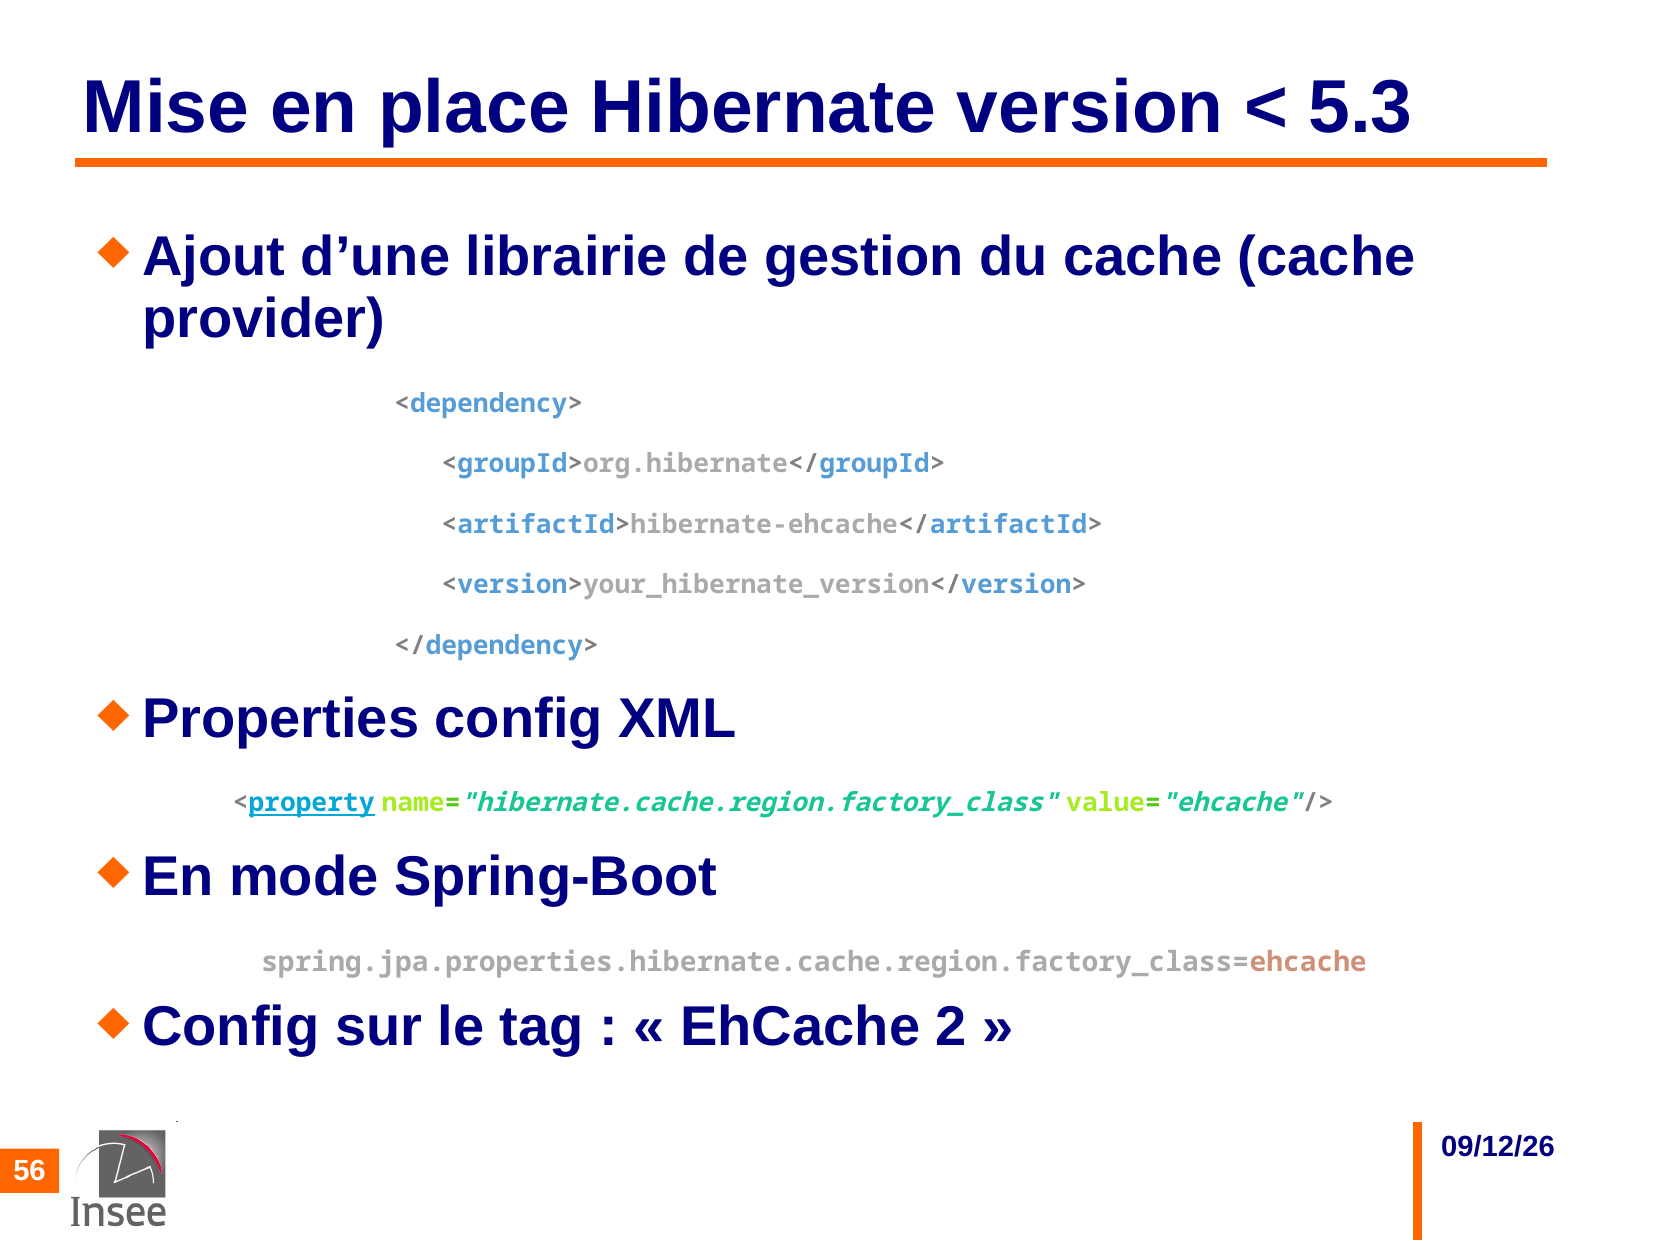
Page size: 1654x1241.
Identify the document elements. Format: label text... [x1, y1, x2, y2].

list Ajout d’une librairie de gestion du cache (cache provider) <dependency> <groupId>org.hibernate</groupId> <artifactId>hibernate-ehcache</artifactId> <version>your_hibernate_version</version> </dependency> Properties config XML <property name="hibernate.cache.region.factory_class" value="ehcache"/> En mode Spring-Boot spring.jpa.properties.hibernate.cache.region.factory_class=ehcache Config sur le tag : « EhCache 2 » [82, 224, 1571, 1063]
picture [62, 1121, 178, 1241]
title Mise en place Hibernate version < 5.3 [82, 49, 1619, 163]
